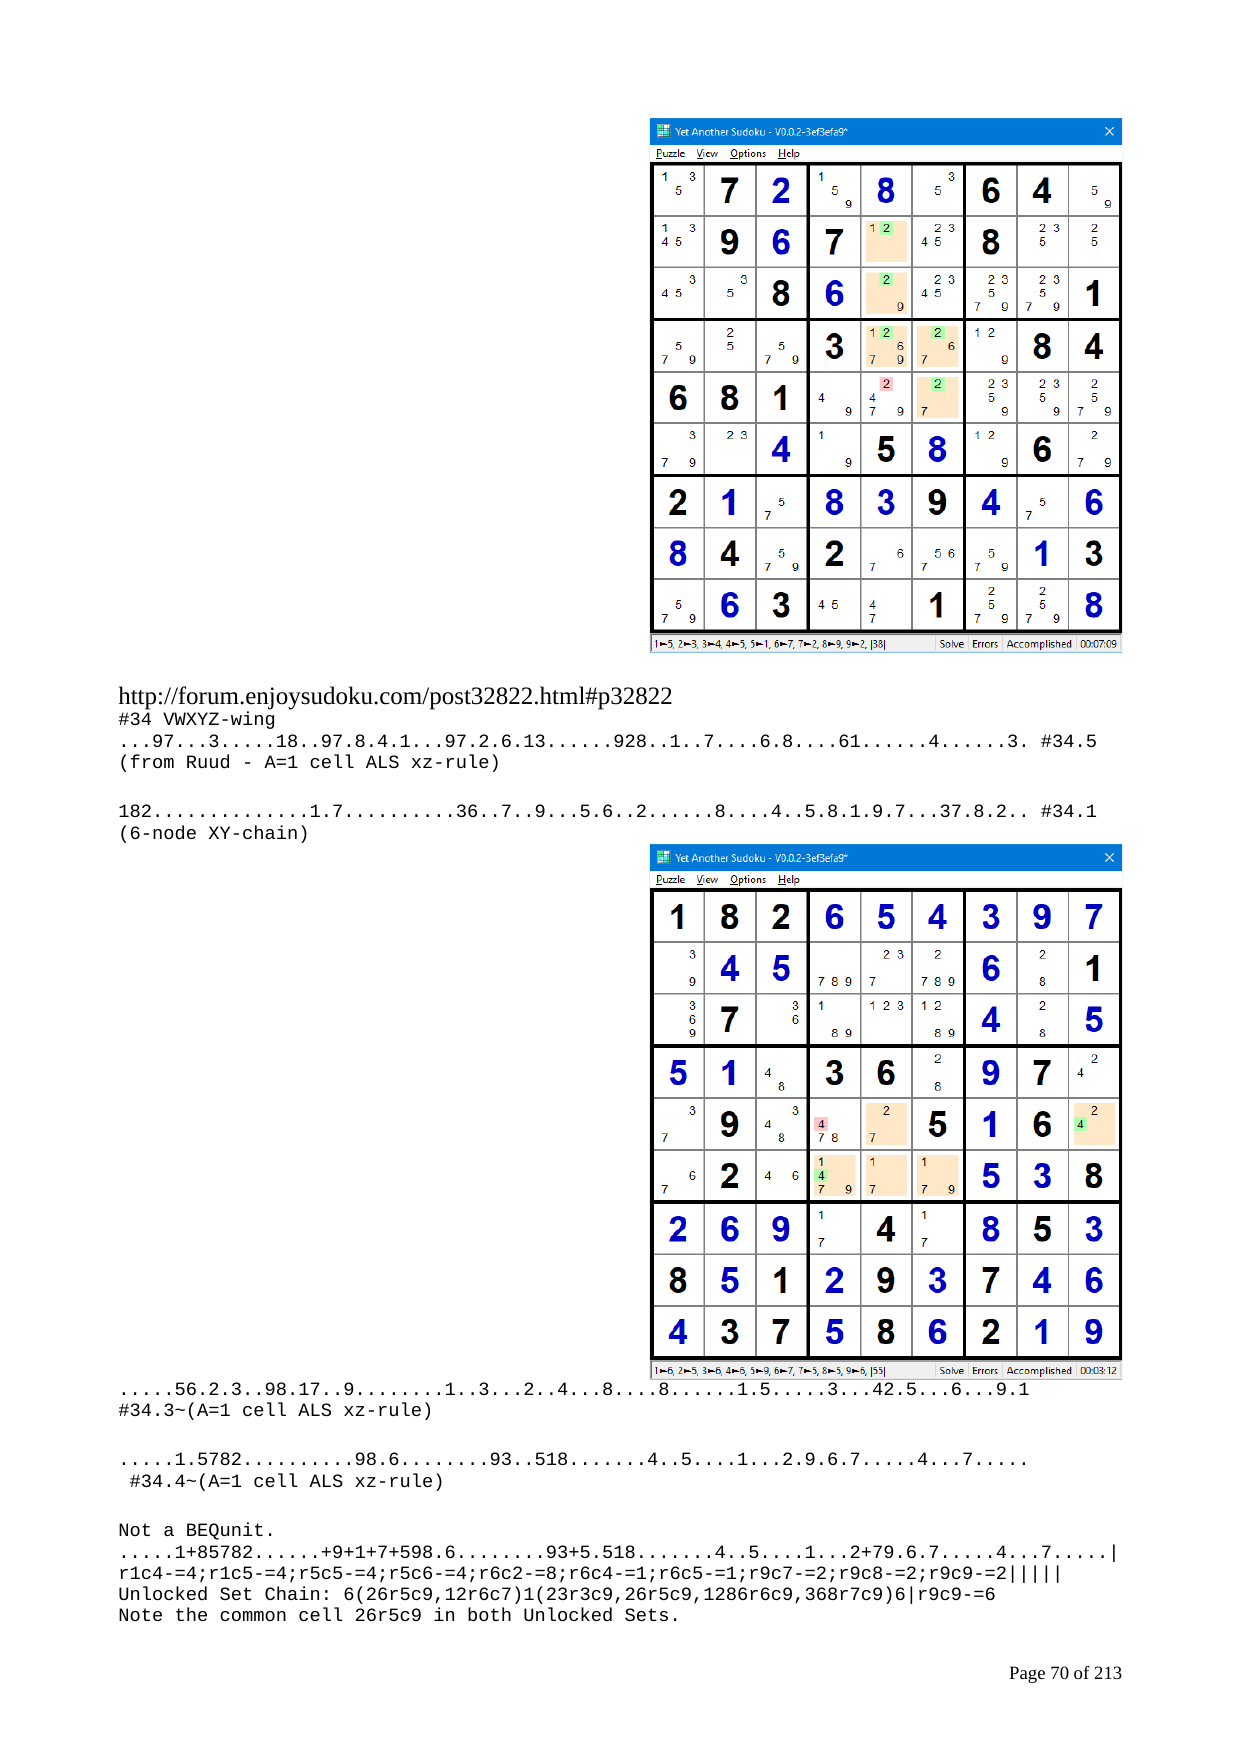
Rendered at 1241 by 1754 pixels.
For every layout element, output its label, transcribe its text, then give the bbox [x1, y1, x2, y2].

picture [649, 118, 1123, 653]
text Not a BEQunit. [118, 1521, 1122, 1542]
text http://forum.enjoysudoku.com/post32822.html#p32822 [118, 681, 1122, 710]
picture [649, 844, 1123, 1380]
text 182..............1.7..........36..7..9...5.6..2......8....4..5.8.1.9.7...37.8.2.. #34.1 (6-node XY-chain) [118, 802, 1122, 845]
text #34.4~(A=1 cell ALS xz-rule) [118, 1471, 1122, 1493]
text .....1.5782..........98.6........93..518.......4..5....1...2.9.6.7.....4...7..... [118, 1450, 1122, 1471]
text .....56.2.3..98.17..9........1..3...2..4...8....8......1.5.....3...42.5...6...9.1 #34.3~(A=1 cell ALS xz-rule) [118, 1380, 1122, 1450]
text .....1+85782......+9+1+7+598.6........93+5.518.......4..5....1...2+79.6.7.....4...7.....|r1c4-=4;r1c5-=4;r5c5-=4;r5c6-=4;r6c2-=8;r6c4-=1;r6c5-=1;r9c7-=2;r9c8-=2;r9c9-=2||||| [118, 1542, 1122, 1585]
text Unlocked Set Chain: 6(26r5c9,12r6c7)1(23r3c9,26r5c9,1286r6c9,368r7c9)6|r9c9-=6 [118, 1585, 1122, 1606]
text Note the common cell 26r5c9 in both Unlocked Sets. [118, 1606, 1122, 1627]
text #34 VWXYZ-wing ...97...3.....18..97.8.4.1...97.2.6.13......928..1..7....6.8....61......4......3. #34.5 (from Ruud - A=1 cell ALS xz-rule) [118, 710, 1122, 802]
